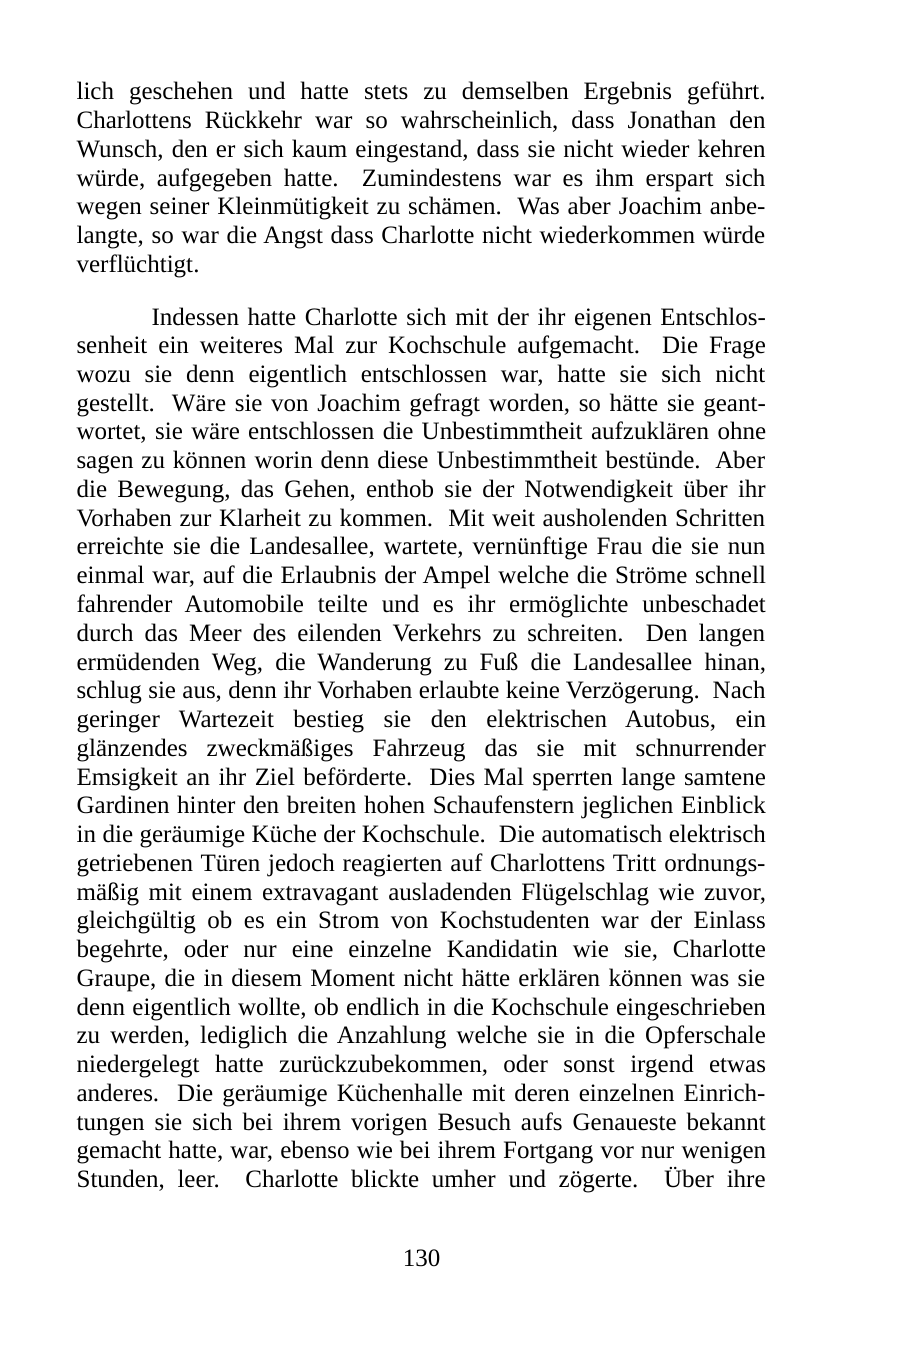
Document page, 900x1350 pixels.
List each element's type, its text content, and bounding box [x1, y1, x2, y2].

text Indessen hatte Charlotte sich mit der ihr eigenen Entschlos-senheit ein weiteres Mal zur Kochschule aufgemacht. Die Frage wozu sie denn eigentlich entschlossen war, hatte sie sich nicht gestellt. Wäre sie von Joachim gefragt worden, so hätte sie geant-wortet, sie wäre entschlossen die Unbestimmtheit aufzuklären ohne sagen zu können worin denn diese Unbestimmtheit bestünde. Aber die Bewegung, das Gehen, enthob sie der Notwendigkeit über ihr Vorhaben zur Klarheit zu kommen. Mit weit ausholenden Schritten erreichte sie die Landesallee, wartete, vernünftige Frau die sie nun einmal war, auf die Erlaubnis der Ampel welche die Ströme schnell fahrender Automobile teilte und es ihr ermöglichte unbeschadet durch das Meer des eilenden Verkehrs zu schreiten. Den langen ermüdenden Weg, die Wanderung zu Fuß die Landesallee hinan, schlug sie aus, denn ihr Vorhaben erlaubte keine Verzögerung. Nach geringer Wartezeit bestieg sie den elektrischen Autobus, ein glänzendes zweckmäßiges Fahrzeug das sie mit schnurrender Emsigkeit an ihr Ziel beförderte. Dies Mal sperrten lange samtene Gardinen hinter den breiten hohen Schaufenstern jeglichen Einblick in die geräumige Küche der Kochschule. Die automatisch elektrisch getriebenen Türen jedoch reagierten auf Charlottens Tritt ordnungs-mäßig mit einem extravagant ausladenden Flügelschlag wie zuvor, gleichgültig ob es ein Strom von Kochstudenten war der Einlass begehrte, oder nur eine einzelne Kandidatin wie sie, Charlotte Graupe, die in diesem Moment nicht hätte erklären können was sie denn eigentlich wollte, ob endlich in die Kochschule eingeschrieben zu werden, lediglich die Anzahlung welche sie in die Opferschale niedergelegt hatte zurückzubekommen, oder sonst irgend etwas anderes. Die geräumige Küchenhalle mit deren einzelnen Einrich-tungen sie sich bei ihrem vorigen Besuch aufs Genaueste bekannt gemacht hatte, war, ebenso wie bei ihrem Fortgang vor nur wenigen Stunden, leer. Charlotte blickte umher und zögerte. Über ihre [76, 302, 766, 1193]
text lich geschehen und hatte stets zu demselben Ergebnis geführt. Charlottens Rückkehr war so wahrscheinlich, dass Jonathan den Wunsch, den er sich kaum eingestand, dass sie nicht wieder kehren würde, aufgegeben hatte. Zumindestens war es ihm erspart sich wegen seiner Kleinmütigkeit zu schämen. Was aber Joachim anbe-langte, so war die Angst dass Charlotte nicht wiederkommen würde verflüchtigt. [76, 76, 766, 278]
